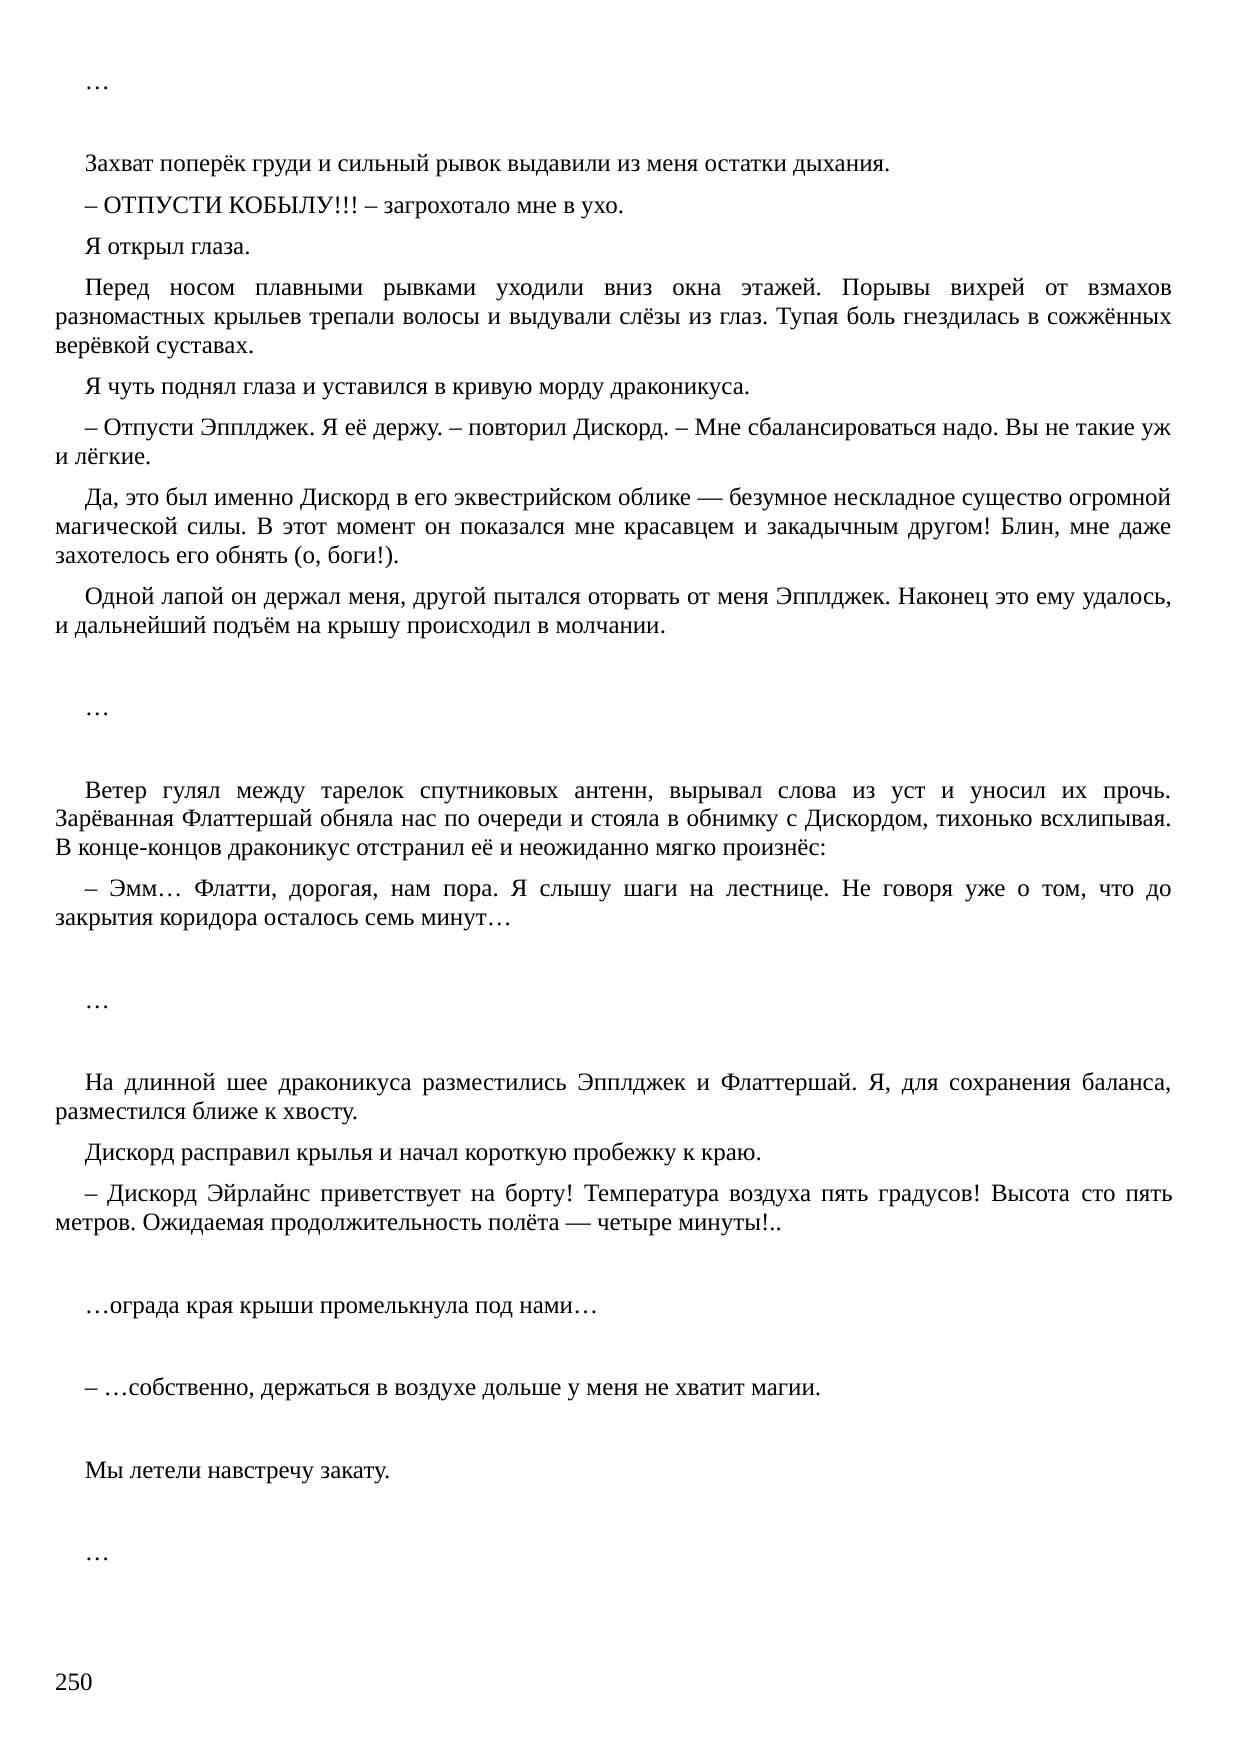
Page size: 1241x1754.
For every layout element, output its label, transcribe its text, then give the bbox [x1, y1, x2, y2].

text Захват поперёк груди и сильный рывок выдавили из меня остатки дыхания. [55, 148, 1173, 177]
text … [55, 1537, 1173, 1566]
text Ветер гулял между тарелок спутниковых антенн, вырывал слова из уст и уносил их прочь. Зарёванная Флаттершай обняла нас по очереди и стояла в обнимку с Дискордом, тихонько всхлипывая. В конце-концов драконикус отстранил её и неожиданно мягко произнёс: [55, 775, 1173, 861]
text …ограда края крыши промелькнула под нами… [55, 1290, 1173, 1318]
text Я открыл глаза. [55, 231, 1173, 260]
text … [55, 692, 1173, 721]
text – …собственно, держаться в воздухе дольше у меня не хватит магии. [55, 1372, 1173, 1401]
text – Отпусти Эпплджек. Я её держу. – повторил Дискорд. – Мне сбалансироваться надо. Вы не такие уж и лёгкие. [55, 412, 1173, 470]
text … [55, 66, 1173, 95]
text Да, это был именно Дискорд в его эквестрийском облике — безумное нескладное существо огромной магической силы. В этот момент он показался мне красавцем и закадычным другом! Блин, мне даже захотелось его обнять (о, боги!). [55, 482, 1173, 568]
text … [55, 985, 1173, 1013]
text Дискорд расправил крылья и начал короткую пробежку к краю. [55, 1137, 1173, 1166]
text Мы летели навстречу закату. [55, 1455, 1173, 1483]
text Я чуть поднял глаза и уставился в кривую морду драконикуса. [55, 371, 1173, 400]
text – Дискорд Эйрлайнс приветствует на борту! Температура воздуха пять градусов! Высота сто пять метров. Ожидаемая продолжительность полёта — четыре минуты!.. [55, 1178, 1173, 1236]
text – Эмм… Флатти, дорогая, нам пора. Я слышу шаги на лестнице. Не говоря уже о том, что до закрытия коридора осталось семь минут… [55, 873, 1173, 931]
text Одной лапой он держал меня, другой пытался оторвать от меня Эпплджек. Наконец это ему удалось, и дальнейший подъём на крышу происходил в молчании. [55, 581, 1173, 638]
text Перед носом плавными рывками уходили вниз окна этажей. Порывы вихрей от взмахов разномастных крыльев трепали волосы и выдували слёзы из глаз. Тупая боль гнездилась в сожжённых верёвкой суставах. [55, 272, 1173, 358]
text На длинной шее драконикуса разместились Эпплджек и Флаттершай. Я, для сохранения баланса, разместился ближе к хвосту. [55, 1067, 1173, 1125]
text – ОТПУСТИ КОБЫЛУ!!! – загрохотало мне в ухо. [55, 190, 1173, 218]
